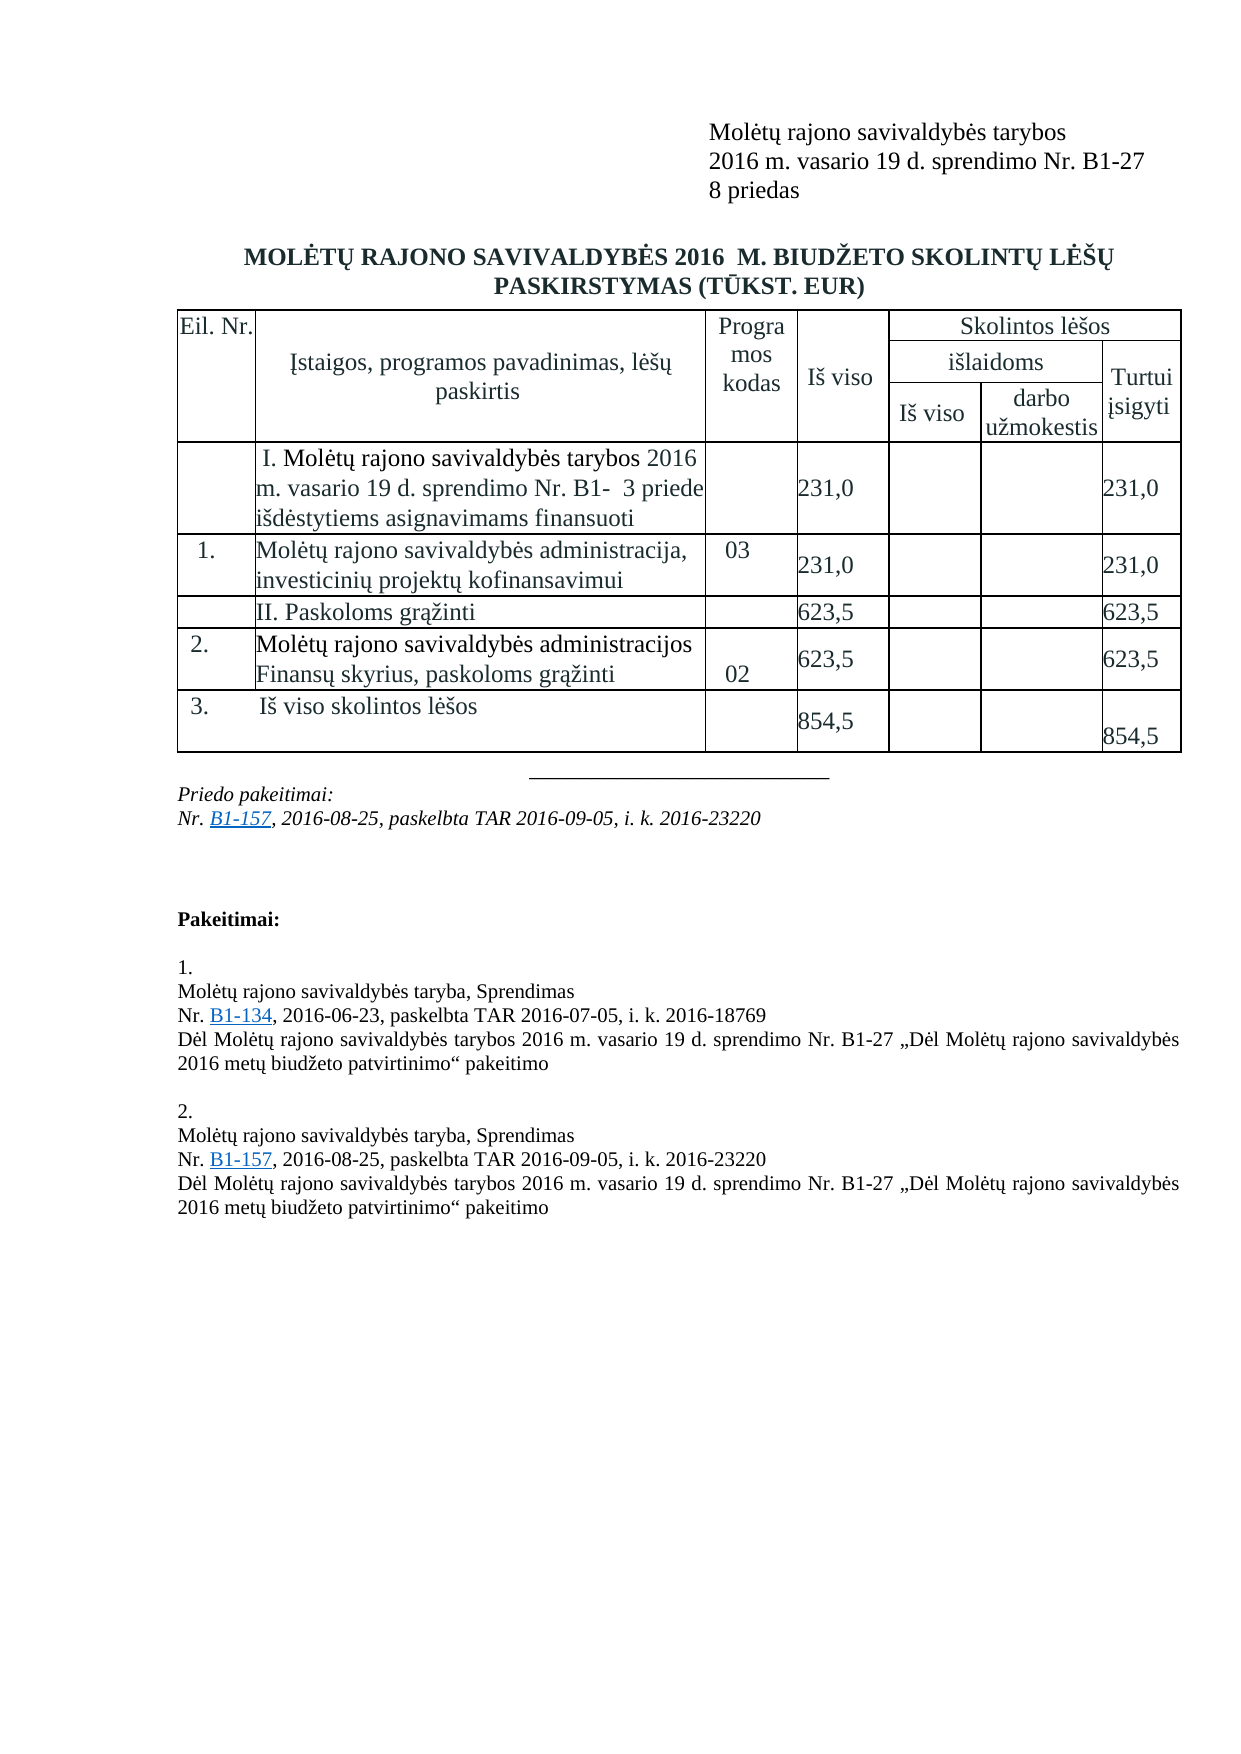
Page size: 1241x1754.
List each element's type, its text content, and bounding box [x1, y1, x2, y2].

table_cell 623,5 [798, 629, 888, 689]
table_cell [890, 691, 980, 751]
table_cell 02 [706, 629, 797, 689]
table_header Iš viso [798, 311, 888, 441]
text 2. [177, 1099, 1181, 1123]
table_cell [982, 535, 1102, 595]
table_cell II. Paskoloms grąžinti [256, 597, 705, 627]
table_cell 623,5 [1103, 629, 1180, 689]
table_cell 231,0 [1103, 443, 1180, 533]
table_cell 231,0 [1103, 535, 1180, 595]
table_cell Iš viso [890, 383, 980, 441]
table_cell [982, 691, 1102, 751]
table_cell [706, 597, 797, 627]
text 1. [177, 954, 1181, 979]
table_header Eil. Nr. [178, 311, 255, 441]
table_cell 03 [706, 535, 797, 595]
text Pakeitimai: [177, 906, 1181, 931]
table_cell [890, 597, 980, 627]
text Dėl Molėtų rajono savivaldybės tarybos 2016 m. vasario 19 d. sprendimo Nr. B1-27 „Dėl Molėtų rajono savivaldybės 2016 metų biudžeto patvirtinimo“ pakeitimo [177, 1171, 1181, 1219]
table_cell 854,5 [1103, 691, 1180, 751]
text Nr. B1-157, 2016-08-25, paskelbta TAR 2016-09-05, i. k. 2016-23220 [177, 806, 1181, 829]
table_cell 623,5 [1103, 597, 1180, 627]
table_cell Molėtų rajono savivaldybės administracija, investicinių projektų kofinansavimui [256, 535, 705, 595]
table_cell darbo užmokestis [982, 383, 1102, 441]
table_cell [178, 597, 255, 627]
table_cell 1. [178, 535, 255, 595]
table_cell 231,0 [798, 535, 888, 595]
text Molėtų rajono savivaldybės taryba, Sprendimas [177, 979, 1181, 1003]
text Nr. B1-157, 2016-08-25, paskelbta TAR 2016-09-05, i. k. 2016-23220 [177, 1147, 1181, 1171]
text ________________________ [177, 753, 1181, 781]
table_cell [890, 535, 980, 595]
table_cell 3. Iš viso skolintos lėšos [178, 691, 705, 751]
table_cell [890, 443, 980, 533]
table_cell 231,0 [798, 443, 888, 533]
table_cell Molėtų rajono savivaldybės administracijos Finansų skyrius, paskoloms grąžinti [256, 629, 705, 689]
text MOLĖTŲ RAJONO SAVIVALDYBĖS 2016 M. BIUDŽETO SKOLINTŲ LĖŠŲ PASKIRSTYMAS (TŪKST. EUR) [177, 242, 1181, 299]
table_cell 623,5 [798, 597, 888, 627]
table_header Skolintos lėšos [890, 311, 1180, 339]
table_cell [706, 691, 797, 751]
table_cell 2. [178, 629, 255, 689]
table_cell [706, 443, 797, 533]
table_cell [982, 597, 1102, 627]
table_cell [982, 629, 1102, 689]
text Dėl Molėtų rajono savivaldybės tarybos 2016 m. vasario 19 d. sprendimo Nr. B1-27 „Dėl Molėtų rajono savivaldybės 2016 metų biudžeto patvirtinimo“ pakeitimo [177, 1027, 1181, 1075]
text Molėtų rajono savivaldybės tarybos 2016 m. vasario 19 d. sprendimo Nr. B1-27 8 priedas [709, 117, 1181, 204]
table_cell [982, 443, 1102, 533]
table_cell Turtui įsigyti [1103, 341, 1180, 441]
table_cell [890, 629, 980, 689]
table_cell I. Molėtų rajono savivaldybės tarybos 2016 m. vasario 19 d. sprendimo Nr. B1- 3 priede išdėstytiems asignavimams finansuoti [256, 443, 705, 533]
table_cell 854,5 [798, 691, 888, 751]
table_cell išlaidoms [890, 341, 1102, 382]
table_cell [178, 443, 255, 533]
text Molėtų rajono savivaldybės taryba, Sprendimas [177, 1123, 1181, 1147]
table_header Progra mos kodas [706, 311, 797, 441]
table_header Įstaigos, programos pavadinimas, lėšų paskirtis [256, 311, 705, 441]
text Nr. B1-134, 2016-06-23, paskelbta TAR 2016-07-05, i. k. 2016-18769 [177, 1003, 1181, 1027]
text Priedo pakeitimai: [177, 781, 1181, 806]
